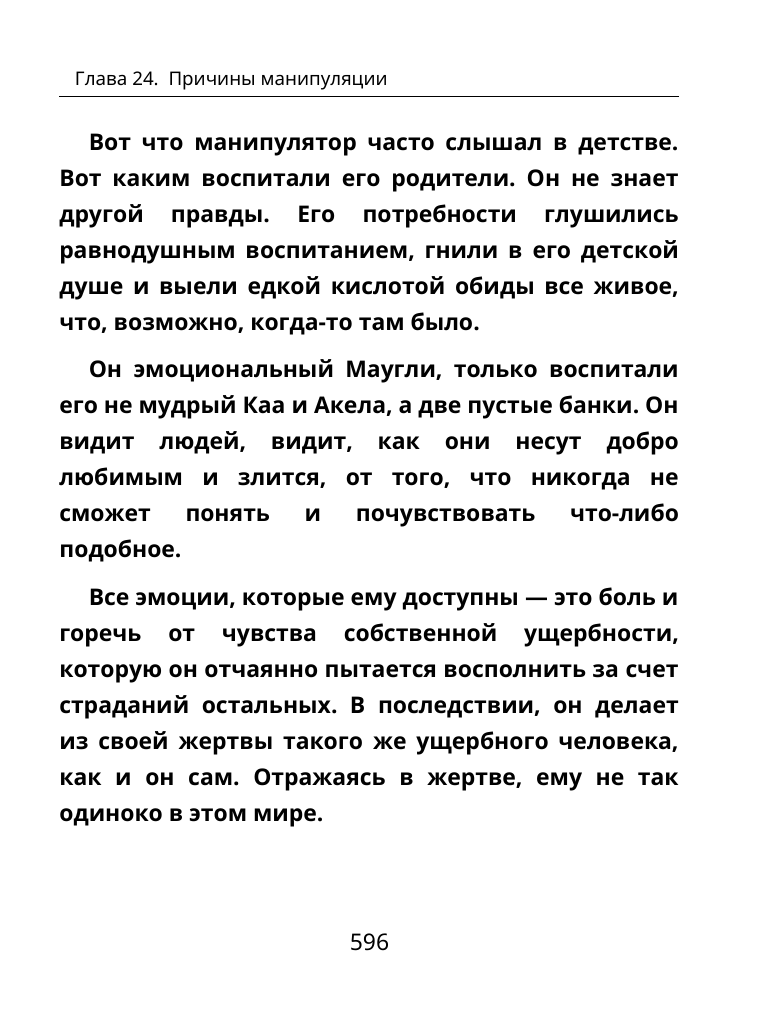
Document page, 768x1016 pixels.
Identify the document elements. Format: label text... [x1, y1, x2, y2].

text Он эмоциональный Маугли, только воспитали его не мудрый Каа и Акела, а две пустые банки. Он видит людей, видит, как они несут добро любимым и злится, от того, что никогда не сможет понять и почувствовать что-либо подобное. [59, 353, 679, 564]
text Все эмоции, которые ему доступны — это боль и горечь от чувства собственной ущербности, которую он отчаянно пытается восполнить за счет страданий остальных. В последствии, он делает из своей жертвы такого же ущербного человека, как и он сам. Отражаясь в жертве, ему не так одиноко в этом мире. [59, 581, 679, 828]
text Вот что манипулятор часто слышал в детстве. Вот каким воспитали его родители. Он не знает другой правды. Его потребности глушились равнодушным воспитанием, гнили в его детской душе и выели едкой кислотой обиды все живое, что, возможно, когда-то там было. [59, 126, 679, 337]
